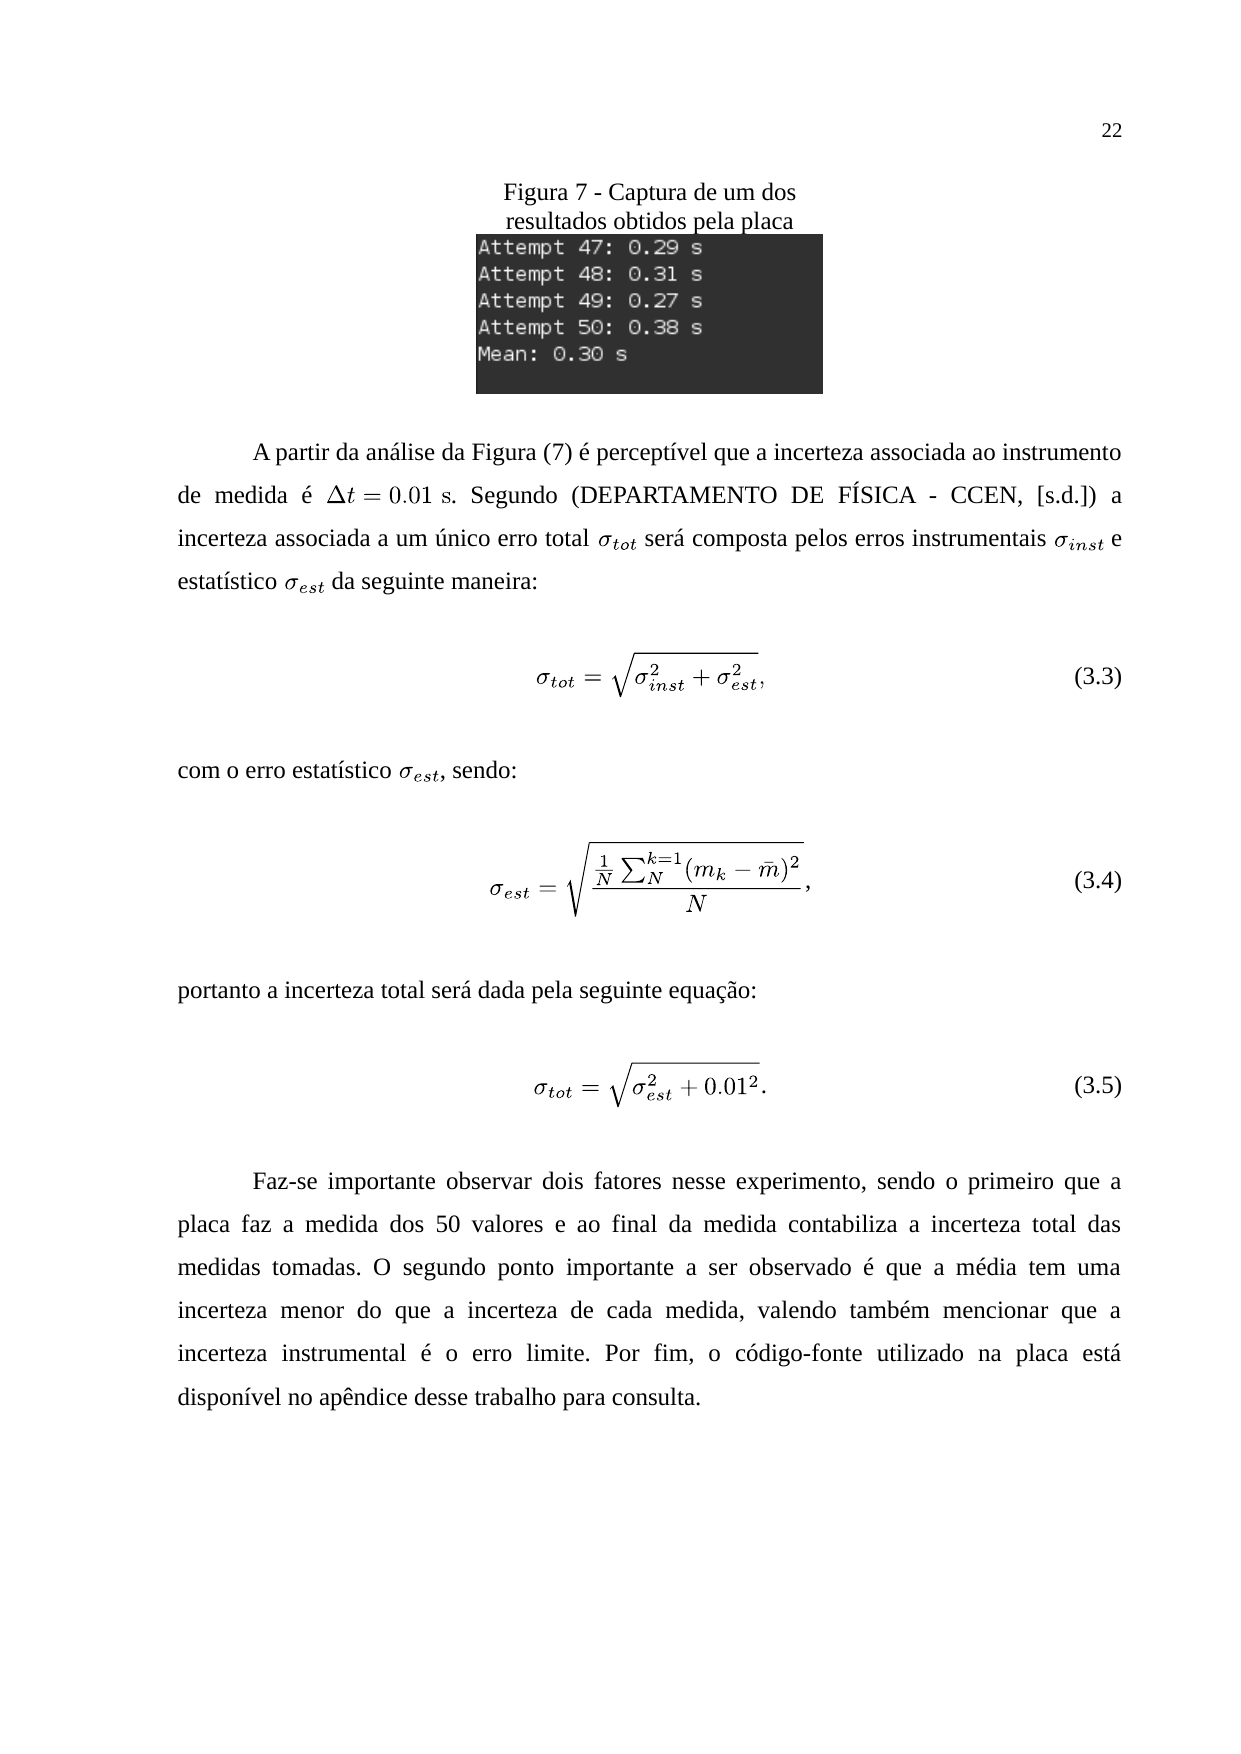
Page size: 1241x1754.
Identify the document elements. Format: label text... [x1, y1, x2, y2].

text com o erro estatístico , sendo: [177, 755, 1122, 784]
text [177, 1062, 631, 1108]
text Figura 7 - Captura de um dos resultados obtidos pela placa [476, 177, 823, 234]
text A partir da análise da Figura (7) é perceptível que a incerteza associada ao instrumento de medida é . Segundo (DEPARTAMENTO DE FÍSICA - CCEN, [s.d.]) a incerteza associada a um único erro total será composta pelos erros instrumentais e estatístico da seguinte maneira: [177, 437, 1122, 595]
text , (3.4) [177, 841, 1122, 918]
picture [476, 234, 823, 394]
text (3.3) [622, 653, 1122, 697]
text [177, 653, 633, 697]
text . (3.5) [619, 1062, 1122, 1108]
text portanto a incerteza total será dada pela seguinte equação: [177, 975, 1122, 1004]
text Faz-se importante observar dois fatores nesse experimento, sendo o primeiro que a placa faz a medida dos 50 valores e ao final da medida contabiliza a incerteza total das medidas tomadas. O segundo ponto importante a ser observado é que a média tem uma incerteza menor do que a incerteza de cada medida, valendo também mencionar que a incerteza instrumental é o erro limite. Por fim, o código-fonte utilizado na placa está disponível no apêndice desse trabalho para consulta. [177, 1166, 1122, 1410]
